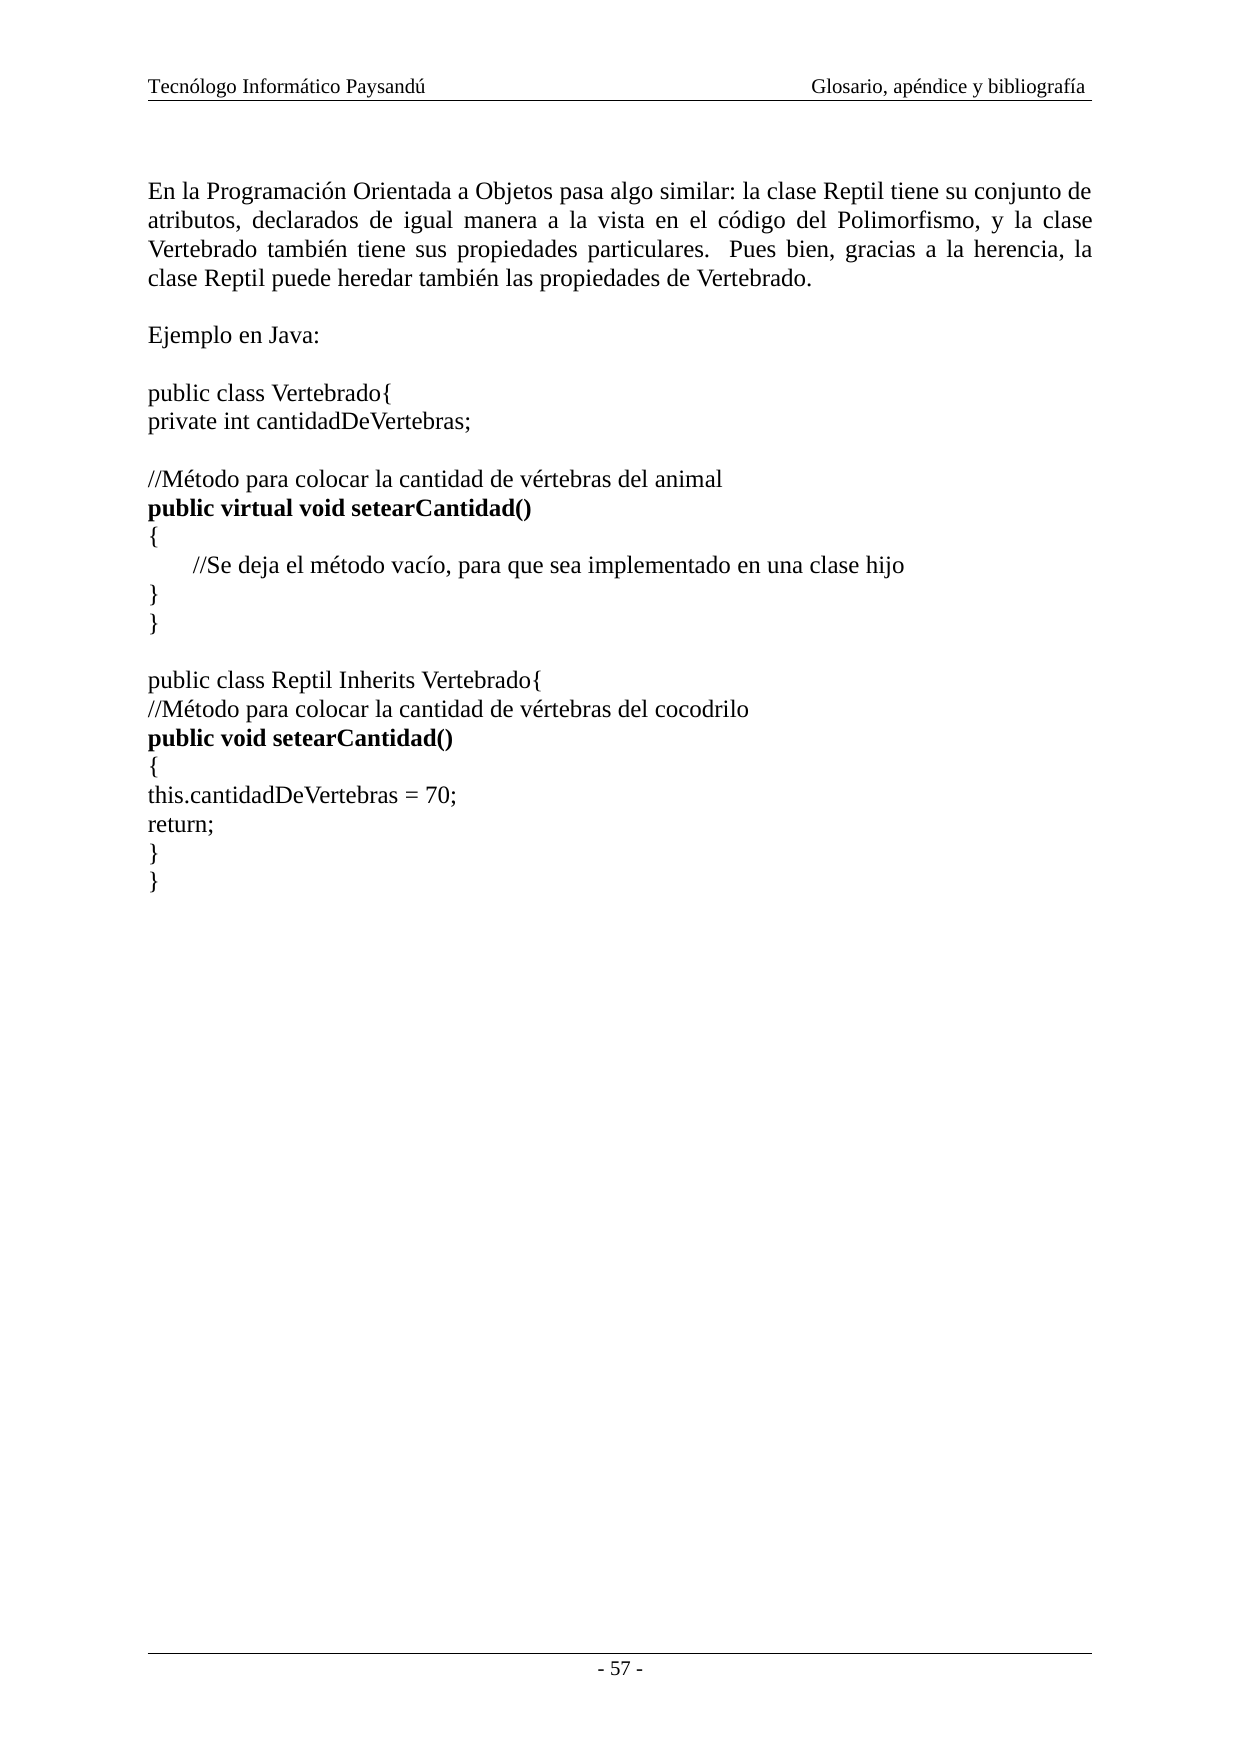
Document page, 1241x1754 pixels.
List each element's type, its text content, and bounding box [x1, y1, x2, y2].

text public class Reptil Inherits Vertebrado{ [148, 665, 1092, 694]
text public class Vertebrado{ [148, 378, 1092, 406]
text return; [148, 809, 1092, 838]
text private int cantidadDeVertebras; [148, 406, 1092, 435]
text { [148, 751, 1092, 780]
text En la Programación Orientada a Objetos pasa algo similar: la clase Reptil tiene su conjunto de atributos, declarados de igual manera a la vista en el código del Polimorfismo, y la clase Vertebrado también tiene sus propiedades particulares. Pues bien, gracias a la herencia, la clase Reptil puede heredar también las propiedades de Vertebrado. [148, 176, 1092, 291]
text { [148, 521, 1092, 550]
text public void setearCantidad() [148, 723, 1092, 751]
text } [148, 838, 1092, 866]
text } [148, 579, 1092, 608]
text } [148, 866, 1092, 895]
text //Se deja el método vacío, para que sea implementado en una clase hijo [148, 550, 1092, 579]
text //Método para colocar la cantidad de vértebras del cocodrilo [148, 694, 1092, 723]
text } [148, 608, 1092, 636]
text this.cantidadDeVertebras = 70; [148, 780, 1092, 809]
text //Método para colocar la cantidad de vértebras del animal [148, 464, 1092, 493]
text Ejemplo en Java: [148, 320, 1092, 349]
text public virtual void setearCantidad() [148, 493, 1092, 521]
